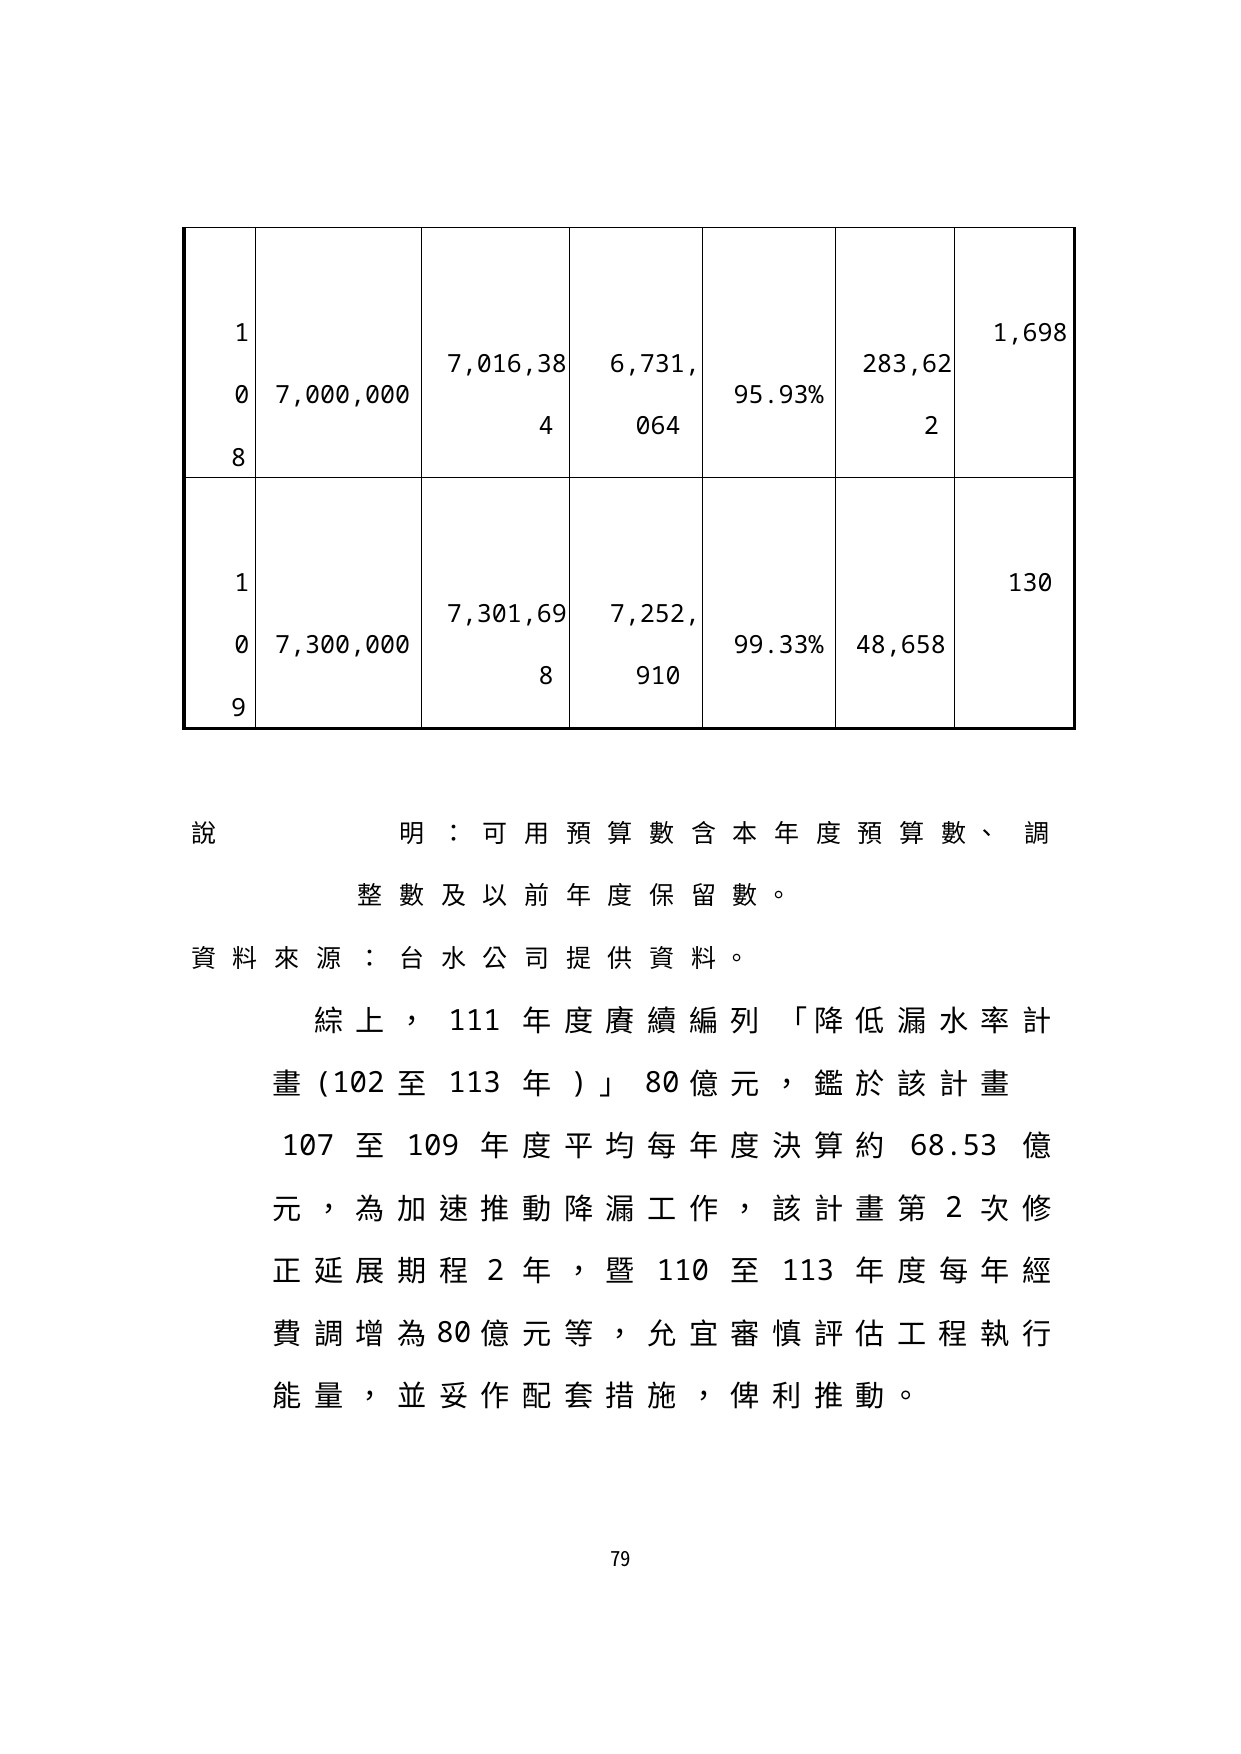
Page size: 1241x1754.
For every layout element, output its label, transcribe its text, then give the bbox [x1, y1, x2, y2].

table_cell 48,658 [836, 478, 954, 727]
text 說 明：可用預算數含本年度預算數、調整數及以前年度保留數。 [183, 790, 1058, 915]
table_cell 283,622 [836, 228, 954, 477]
table_cell 109 [186, 478, 255, 727]
text 綜上，111年度賡續編列「降低漏水率計畫(102至113年)」80億元，鑑於該計畫107至109年度平均每年度決算約68.53億元，為加速推動降漏工作，該計畫第2次修正延展期程2年，暨110至113年度每年經費調增為80億元等，允宜審慎評估工程執行能量，並妥作配套措施，俾利推動。 [242, 977, 1058, 1415]
table_cell 99.33% [703, 478, 835, 727]
table_cell 7,300,000 [256, 478, 421, 727]
table_cell 130 [955, 478, 1073, 727]
table_cell 1,698 [955, 228, 1073, 477]
table_cell 6,731,064 [570, 228, 702, 477]
table_cell 7,000,000 [256, 228, 421, 477]
table_cell 95.93% [703, 228, 835, 477]
table_cell 7,252,910 [570, 478, 702, 727]
text 資料來源：台水公司提供資料。 [183, 915, 1058, 977]
table_cell 108 [186, 228, 255, 477]
table_cell 7,016,384 [422, 228, 569, 477]
table_cell 7,301,698 [422, 478, 569, 727]
